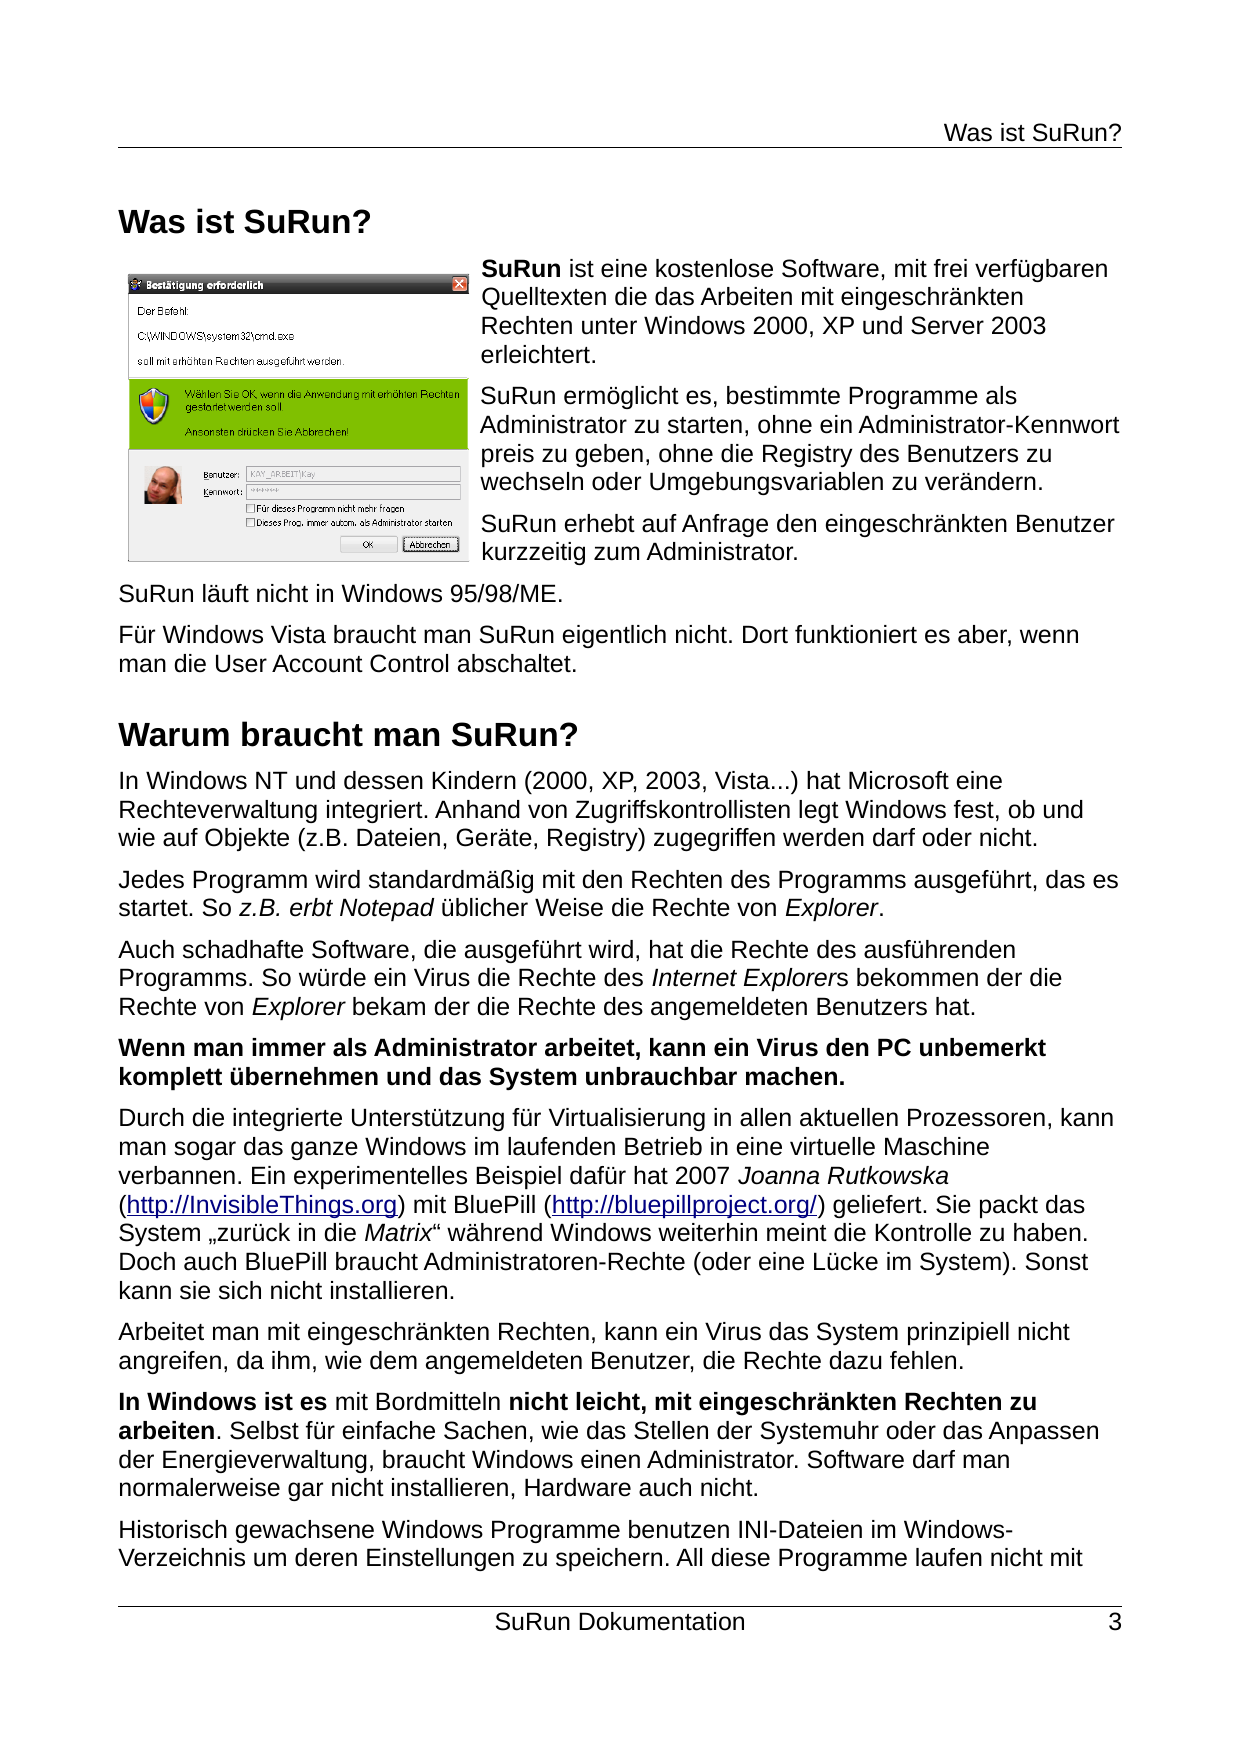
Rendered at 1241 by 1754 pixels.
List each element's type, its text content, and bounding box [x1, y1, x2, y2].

text SuRun ermöglicht es, bestimmte Programme als Administrator zu starten, ohne ein Administrator-Kennwort preis zu geben, ohne die Registry des Benutzers zu wechseln oder Umgebungsvariablen zu verändern. [468, 381, 1122, 496]
text SuRun läuft nicht in Windows 95/98/ME. [118, 578, 1122, 607]
text Für Windows Vista braucht man SuRun eigentlich nicht. Dort funktioniert es aber, wenn man die User Account Control abschaltet. [118, 620, 1122, 677]
text SuRun erhebt auf Anfrage den eingeschränkten Benutzer kurzzeitig zum Administrator. [118, 508, 1122, 566]
text Wenn man immer als Administrator arbeitet, kann ein Virus den PC unbemerkt komplett übernehmen und das System unbrauchbar machen. [118, 1033, 1122, 1091]
text Durch die integrierte Unterstützung für Virtualisierung in allen aktuellen Prozessoren, kann man sogar das ganze Windows im laufenden Betrieb in eine virtuelle Maschine verbannen. Ein experimentelles Beispiel dafür hat 2007 Joanna Rutkowska (http://InvisibleThings.org) mit BluePill (http://bluepillproject.org/) geliefert. Sie packt das System „zurück in die Matrix“ während Windows weiterhin meint die Kontrolle zu haben. Doch auch BluePill braucht Administratoren-Rechte (oder eine Lücke im System). Sonst kann sie sich nicht installieren. [118, 1103, 1122, 1305]
subtitle Warum braucht man SuRun? [118, 715, 1122, 753]
text In Windows NT und dessen Kindern (2000, XP, 2003, Vista...) hat Microsoft eine Rechteverwaltung integriert. Anhand von Zugriffskontrollisten legt Windows fest, ob und wie auf Objekte (z.B. Dateien, Geräte, Registry) zugegriffen werden darf oder nicht. [118, 766, 1122, 852]
text Arbeitet man mit eingeschränkten Rechten, kann ein Virus das System prinzipiell nicht angreifen, da ihm, wie dem angemeldeten Benutzer, die Rechte dazu fehlen. [118, 1317, 1122, 1375]
text Historisch gewachsene Windows Programme benutzen INI-Dateien im Windows-Verzeichnis um deren Einstellungen zu speichern. All diese Programme laufen nicht mit [118, 1515, 1122, 1572]
text In Windows ist es mit Bordmitteln nicht leicht, mit eingeschränkten Rechten zu arbeiten. Selbst für einfache Sachen, wie das Stellen der Systemuhr oder das Anpassen der Energieverwaltung, braucht Windows einen Administrator. Software darf man normalerweise gar nicht installieren, Hardware auch nicht. [118, 1387, 1122, 1502]
subtitle Was ist SuRun? [118, 202, 1122, 241]
text Auch schadhafte Software, die ausgeführt wird, hat die Rechte des ausführenden Programms. So würde ein Virus die Rechte des Internet Explorers bekommen der die Rechte von Explorer bekam der die Rechte des angemeldeten Benutzers hat. [118, 935, 1122, 1021]
text SuRun ist eine kostenlose Software, mit frei verfügbaren Quelltexten die das Arbeiten mit eingeschränkten Rechten unter Windows 2000, XP und Server 2003 erleichtert. [118, 253, 1122, 368]
picture [127, 273, 470, 562]
text Jedes Programm wird standardmäßig mit den Rechten des Programms ausgeführt, das es startet. So z.B. erbt Notepad üblicher Weise die Rechte von Explorer. [118, 865, 1122, 922]
